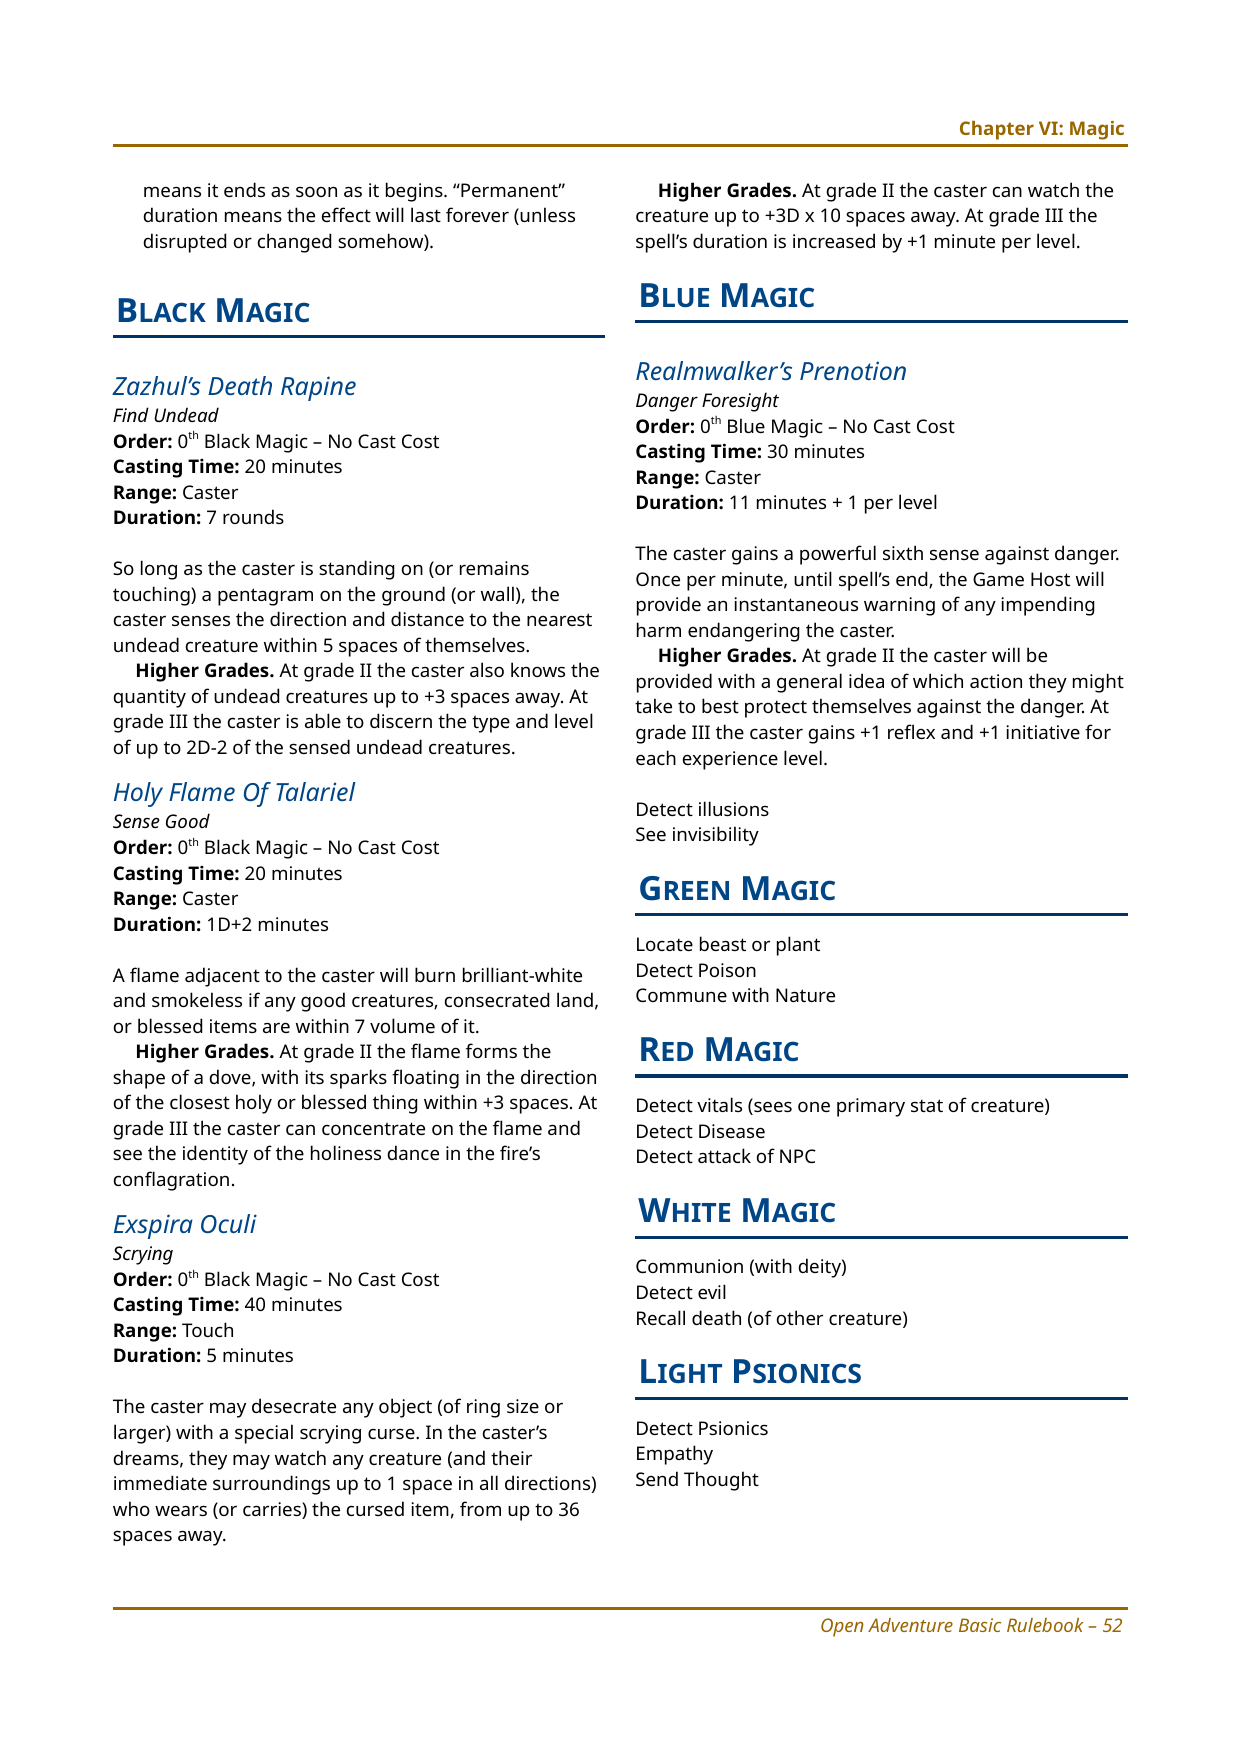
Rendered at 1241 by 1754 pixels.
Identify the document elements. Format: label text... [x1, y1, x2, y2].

text Locate beast or plant [635, 931, 1128, 957]
text Casting Time: 30 minutes [635, 438, 1128, 464]
subtitle Exspira Oculi [113, 1207, 605, 1241]
text Order: 0th Black Magic – No Cast Cost [113, 1266, 605, 1292]
text See invisibility [635, 821, 1128, 847]
text Range: Caster [113, 479, 605, 504]
text So long as the caster is standing on (or remains touching) a pentagram on the ground (or wall), the caster senses the direction and distance to the nearest undead creature within 5 spaces of themselves. [113, 556, 605, 658]
subtitle Holy Flame of talariel [113, 775, 605, 809]
text Range: Caster [635, 464, 1128, 489]
text Send Thought [635, 1466, 1128, 1491]
text Higher Grades. At grade II the flame forms the shape of a dove, with its sparks floating in the direction of the closest holy or blessed thing within +3 spaces. At grade III the caster can concentrate on the flame and see the identity of the holiness dance in the fire’s conflagration. [113, 1038, 605, 1192]
list means it ends as soon as it begins. “Permanent” duration means the effect will last forever (unless disrupted or changed somehow). [113, 177, 605, 254]
text Range: Caster [113, 885, 605, 911]
text Casting Time: 40 minutes [113, 1292, 605, 1317]
subtitle Realmwalker’s Prenotion [635, 353, 1128, 387]
text Duration: 7 rounds [113, 504, 605, 530]
subtitle Light Psionics [635, 1345, 1128, 1397]
text The caster gains a powerful sixth sense against danger. Once per minute, until spell’s end, the Game Host will provide an instantaneous warning of any impending harm endangering the caster. [635, 541, 1128, 643]
text Order: 0th Blue Magic – No Cast Cost [635, 413, 1128, 438]
text Order: 0th Black Magic – No Cast Cost [113, 834, 605, 860]
text Sense Good [113, 809, 605, 834]
text Danger Foresight [635, 387, 1128, 413]
text Find Undead [113, 402, 605, 428]
text Order: 0th Black Magic – No Cast Cost [113, 428, 605, 453]
text The caster may desecrate any object (of ring size or larger) with a special scrying curse. In the caster’s dreams, they may watch any creature (and their immediate surroundings up to 1 space in all directions) who wears (or carries) the cursed item, from up to 36 spaces away. [113, 1394, 605, 1547]
text Higher Grades. At grade II the caster will be provided with a general idea of which action they might take to best protect themselves against the danger. At grade III the caster gains +1 reflex and +1 initiative for each experience level. [635, 643, 1128, 770]
text Detect attack of NPC [635, 1144, 1128, 1169]
subtitle White Magic [635, 1184, 1128, 1236]
text Duration: 1D+2 minutes [113, 911, 605, 936]
text Commune with Nature [635, 982, 1128, 1008]
text Higher Grades. At grade II the caster can watch the creature up to +3D x 10 spaces away. At grade III the spell’s duration is increased by +1 minute per level. [635, 177, 1128, 254]
text Communion (with deity) [635, 1254, 1128, 1279]
text Higher Grades. At grade II the caster also knows the quantity of undead creatures up to +3 spaces away. At grade III the caster is able to discern the type and level of up to 2D-2 of the sensed undead creatures. [113, 658, 605, 760]
text Detect illusions [635, 796, 1128, 821]
text Duration: 5 minutes [113, 1343, 605, 1368]
text Detect vitals (sees one primary stat of creature) [635, 1093, 1128, 1118]
subtitle Zazhul’s Death rapine [113, 368, 605, 402]
text Casting Time: 20 minutes [113, 860, 605, 885]
text Recall death (of other creature) [635, 1305, 1128, 1330]
text Range: Touch [113, 1317, 605, 1343]
subtitle Blue Magic [635, 269, 1128, 320]
text A flame adjacent to the caster will burn brilliant-white and smokeless if any good creatures, consecrated land, or blessed items are within 7 volume of it. [113, 962, 605, 1038]
subtitle Red Magic [635, 1023, 1128, 1074]
text Empathy [635, 1440, 1128, 1466]
text Detect Psionics [635, 1415, 1128, 1440]
text Detect Poison [635, 957, 1128, 982]
text Casting Time: 20 minutes [113, 453, 605, 479]
text Detect evil [635, 1279, 1128, 1305]
text Detect Disease [635, 1118, 1128, 1144]
text Duration: 11 minutes + 1 per level [635, 489, 1128, 515]
subtitle Green Magic [635, 862, 1128, 913]
text Scrying [113, 1241, 605, 1266]
subtitle Black Magic [113, 284, 605, 335]
